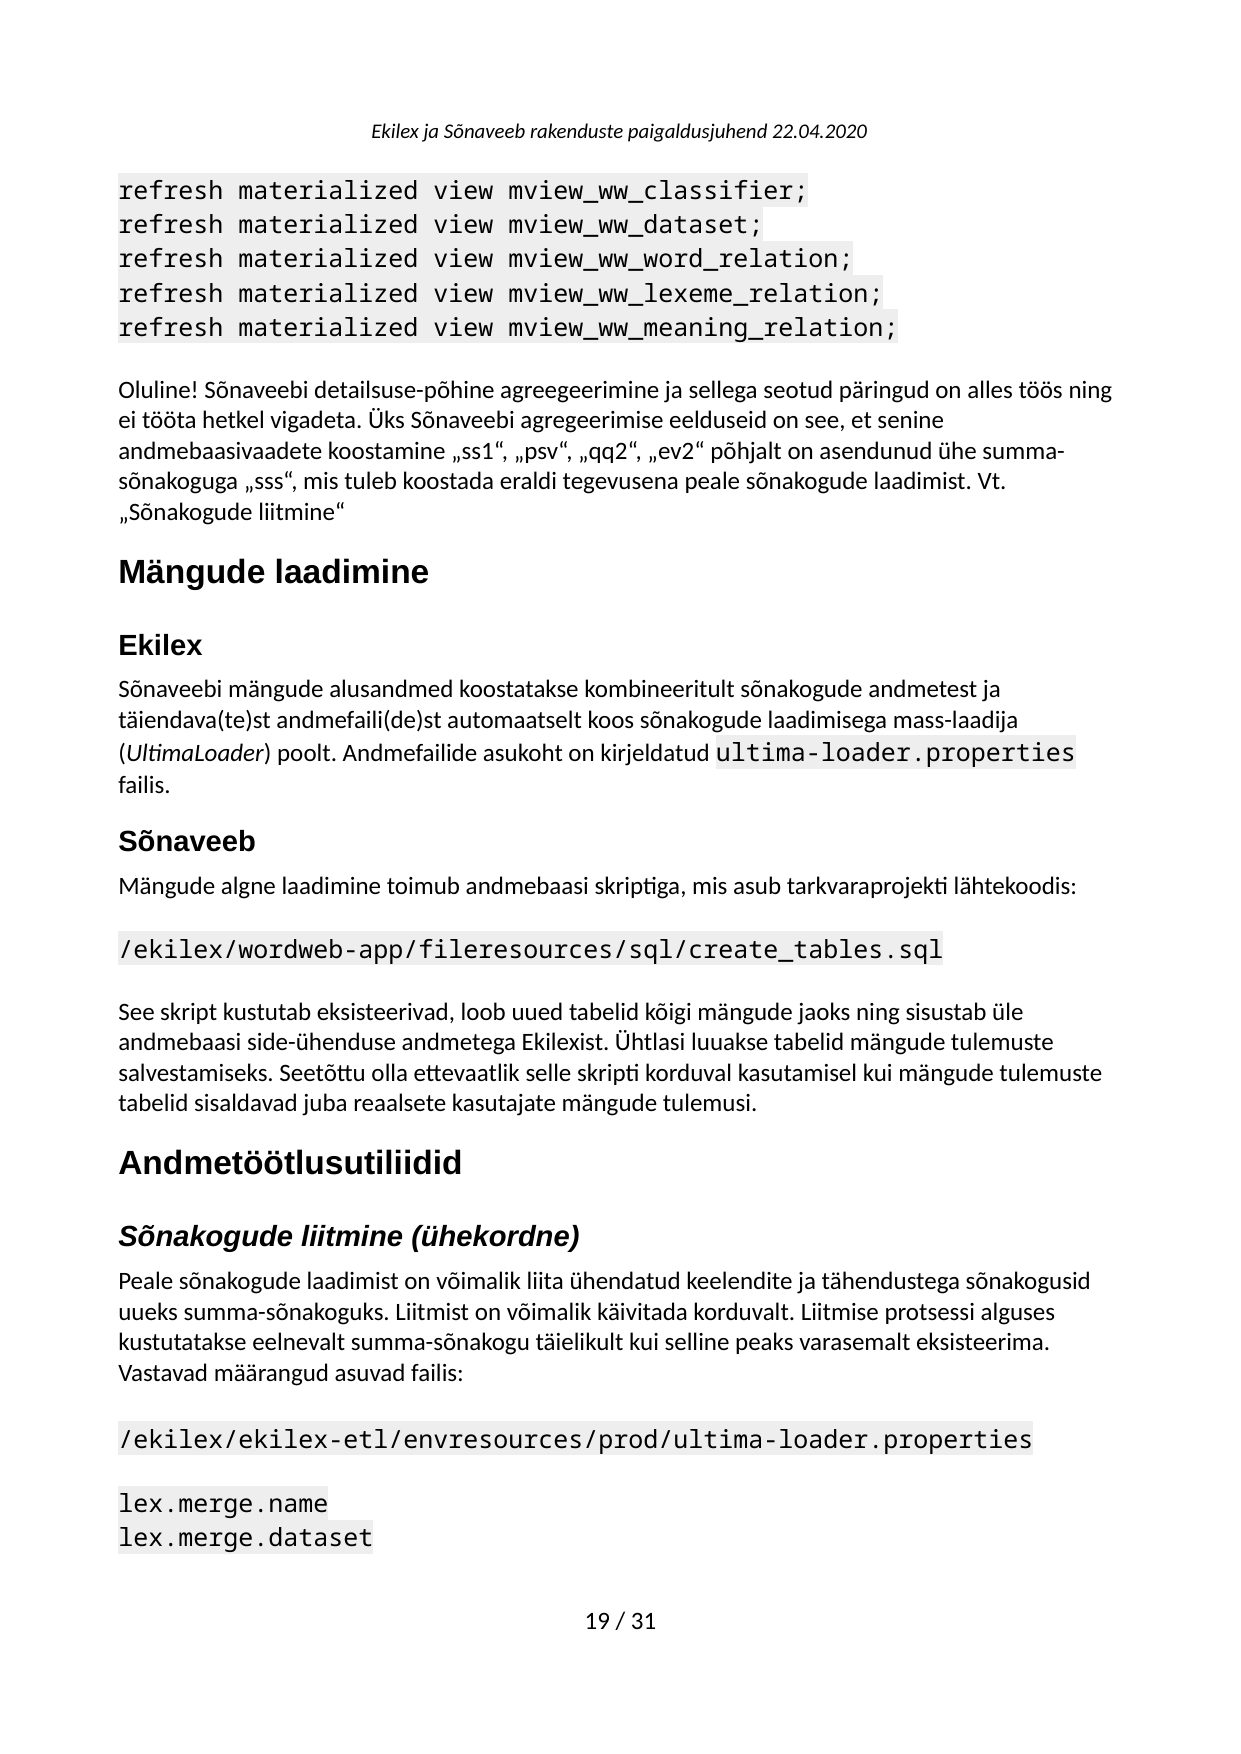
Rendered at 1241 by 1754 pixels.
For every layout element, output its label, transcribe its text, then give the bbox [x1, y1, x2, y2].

subtitle Sõnakogude liitmine (ühekordne) [118, 1219, 1122, 1253]
text refresh materialized view mview_ww_classifier; [118, 173, 1122, 207]
subtitle Andmetöötlusutiliidid [118, 1143, 1122, 1182]
text refresh materialized view mview_ww_meaning_relation; [118, 309, 1122, 343]
text lex.merge.name [118, 1486, 1122, 1520]
subtitle Ekilex [118, 628, 1122, 661]
subtitle Mängude laadimine [118, 551, 1122, 590]
text refresh materialized view mview_ww_word_relation; [118, 241, 1122, 275]
text Vastavad määrangud asuvad failis: [118, 1357, 1122, 1387]
subtitle Sõnaveeb [118, 824, 1122, 858]
text lex.merge.dataset [118, 1520, 1122, 1554]
text refresh materialized view mview_ww_dataset; [118, 207, 1122, 241]
text Oluline! Sõnaveebi detailsuse-põhine agreegeerimine ja sellega seotud päringud on alles töös ning ei tööta hetkel vigadeta. Üks Sõnaveebi agregeerimise eelduseid on see, et senine andmebaasivaadete koostamine „ss1“, „psv“, „qq2“, „ev2“ põhjalt on asendunud ühe summa-sõnakoguga „sss“, mis tuleb koostada eraldi tegevusena peale sõnakogude laadimist. Vt. „Sõnakogude liitmine“ [118, 374, 1122, 526]
text Peale sõnakogude laadimist on võimalik liita ühendatud keelendite ja tähendustega sõnakogusid uueks summa-sõnakoguks. Liitmist on võimalik käivitada korduvalt. Liitmise protsessi alguses kustutatakse eelnevalt summa-sõnakogu täielikult kui selline peaks varasemalt eksisteerima. [118, 1265, 1122, 1357]
text Mängude algne laadimine toimub andmebaasi skriptiga, mis asub tarkvaraprojekti lähtekoodis: [118, 870, 1122, 901]
text /ekilex/wordweb-app/fileresources/sql/create_tables.sql [118, 931, 1122, 965]
text See skript kustutab eksisteerivad, loob uued tabelid kõigi mängude jaoks ning sisustab üle andmebaasi side-ühenduse andmetega Ekilexist. Ühtlasi luuakse tabelid mängude tulemuste salvestamiseks. Seetõttu olla ettevaatlik selle skripti korduval kasutamisel kui mängude tulemuste tabelid sisaldavad juba reaalsete kasutajate mängude tulemusi. [118, 996, 1122, 1118]
text /ekilex/ekilex-etl/envresources/prod/ultima-loader.properties [118, 1421, 1122, 1455]
text Sõnaveebi mängude alusandmed koostatakse kombineeritult sõnakogude andmetest ja täiendava(te)st andmefaili(de)st automaatselt koos sõnakogude laadimisega mass-laadija (UltimaLoader) poolt. Andmefailide asukoht on kirjeldatud ultima-loader.properties failis. [118, 674, 1122, 799]
text refresh materialized view mview_ww_lexeme_relation; [118, 275, 1122, 309]
